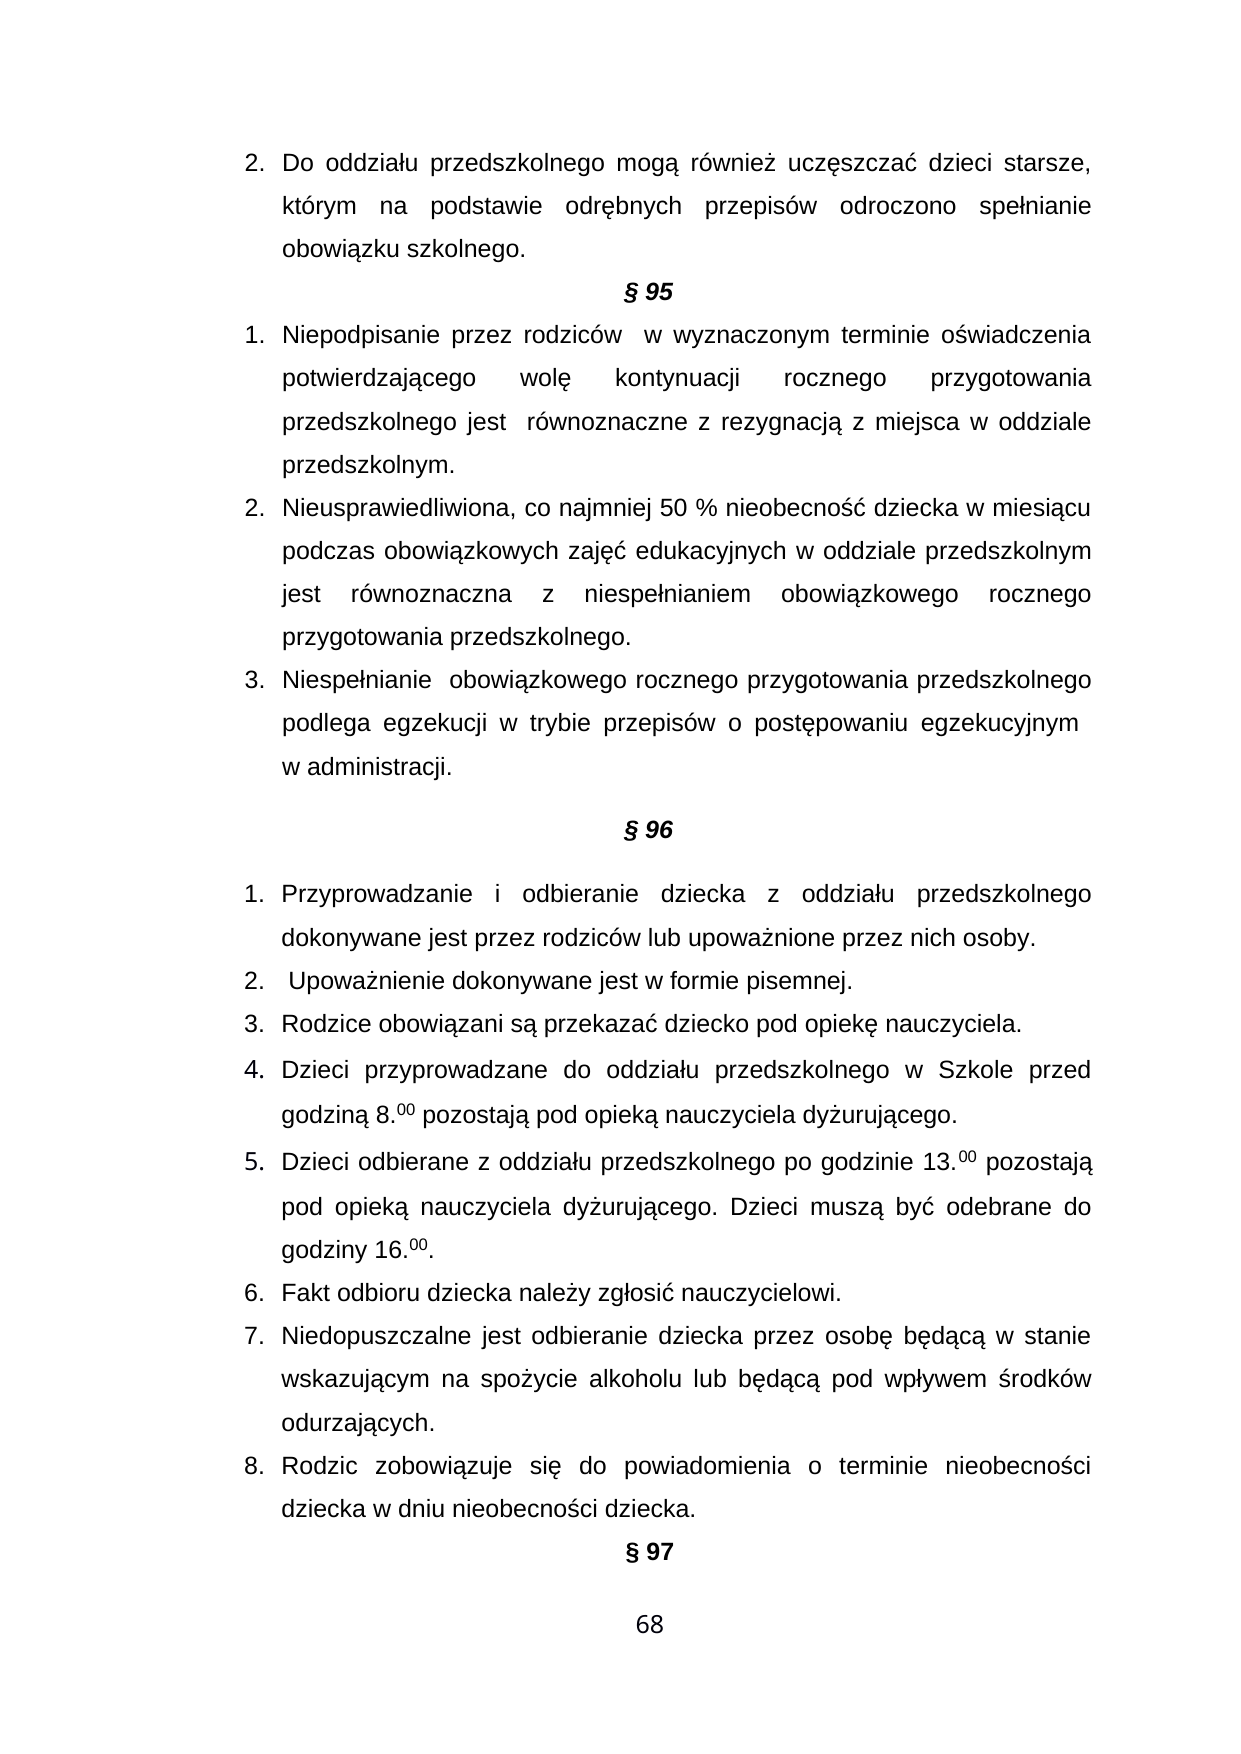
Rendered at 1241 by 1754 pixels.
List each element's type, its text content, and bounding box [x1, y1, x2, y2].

list Dzieci odbierane z oddziału przedszkolnego po godzinie 13.00 pozostają pod opieką nauczyciela dyżurującego. Dzieci muszą być odebrane do godziny 16.00. [244, 1143, 1092, 1264]
list Niepodpisanie przez rodziców w wyznaczonym terminie oświadczenia potwierdzającego wolę kontynuacji rocznego przygotowania przedszkolnego jest równoznaczne z rezygnacją z miejsca w oddziale przedszkolnym. [244, 320, 1092, 478]
list Fakt odbioru dziecka należy zgłosić nauczycielowi. [244, 1278, 1092, 1307]
text § 96 [207, 815, 1092, 844]
text § 95 [207, 277, 1092, 306]
list Nieusprawiedliwiona, co najmniej 50 % nieobecność dziecka w miesiącu podczas obowiązkowych zajęć edukacyjnych w oddziale przedszkolnym jest równoznaczna z niespełnianiem obowiązkowego rocznego przygotowania przedszkolnego. [244, 493, 1092, 651]
list Do oddziału przedszkolnego mogą również uczęszczać dzieci starsze, którym na podstawie odrębnych przepisów odroczono spełnianie obowiązku szkolnego. [244, 148, 1092, 263]
list Niedopuszczalne jest odbieranie dziecka przez osobę będącą w stanie wskazującym na spożycie alkoholu lub będącą pod wpływem środków odurzających. [244, 1321, 1092, 1436]
list Upoważnienie dokonywane jest w formie pisemnej. [244, 966, 1092, 994]
list Przyprowadzanie i odbieranie dziecka z oddziału przedszkolnego dokonywane jest przez rodziców lub upoważnione przez nich osoby. [244, 879, 1092, 951]
list Niespełnianie obowiązkowego rocznego przygotowania przedszkolnego podlega egzekucji w trybie przepisów o postępowaniu egzekucyjnym w administracji. [244, 665, 1092, 780]
list Rodzice obowiązani są przekazać dziecko pod opiekę nauczyciela. [244, 1009, 1092, 1037]
list Dzieci przyprowadzane do oddziału przedszkolnego w Szkole przed godziną 8.00 pozostają pod opieką nauczyciela dyżurującego. [244, 1052, 1092, 1129]
text § 97 [207, 1537, 1092, 1566]
list Rodzic zobowiązuje się do powiadomienia o terminie nieobecności dziecka w dniu nieobecności dziecka. [244, 1451, 1092, 1522]
